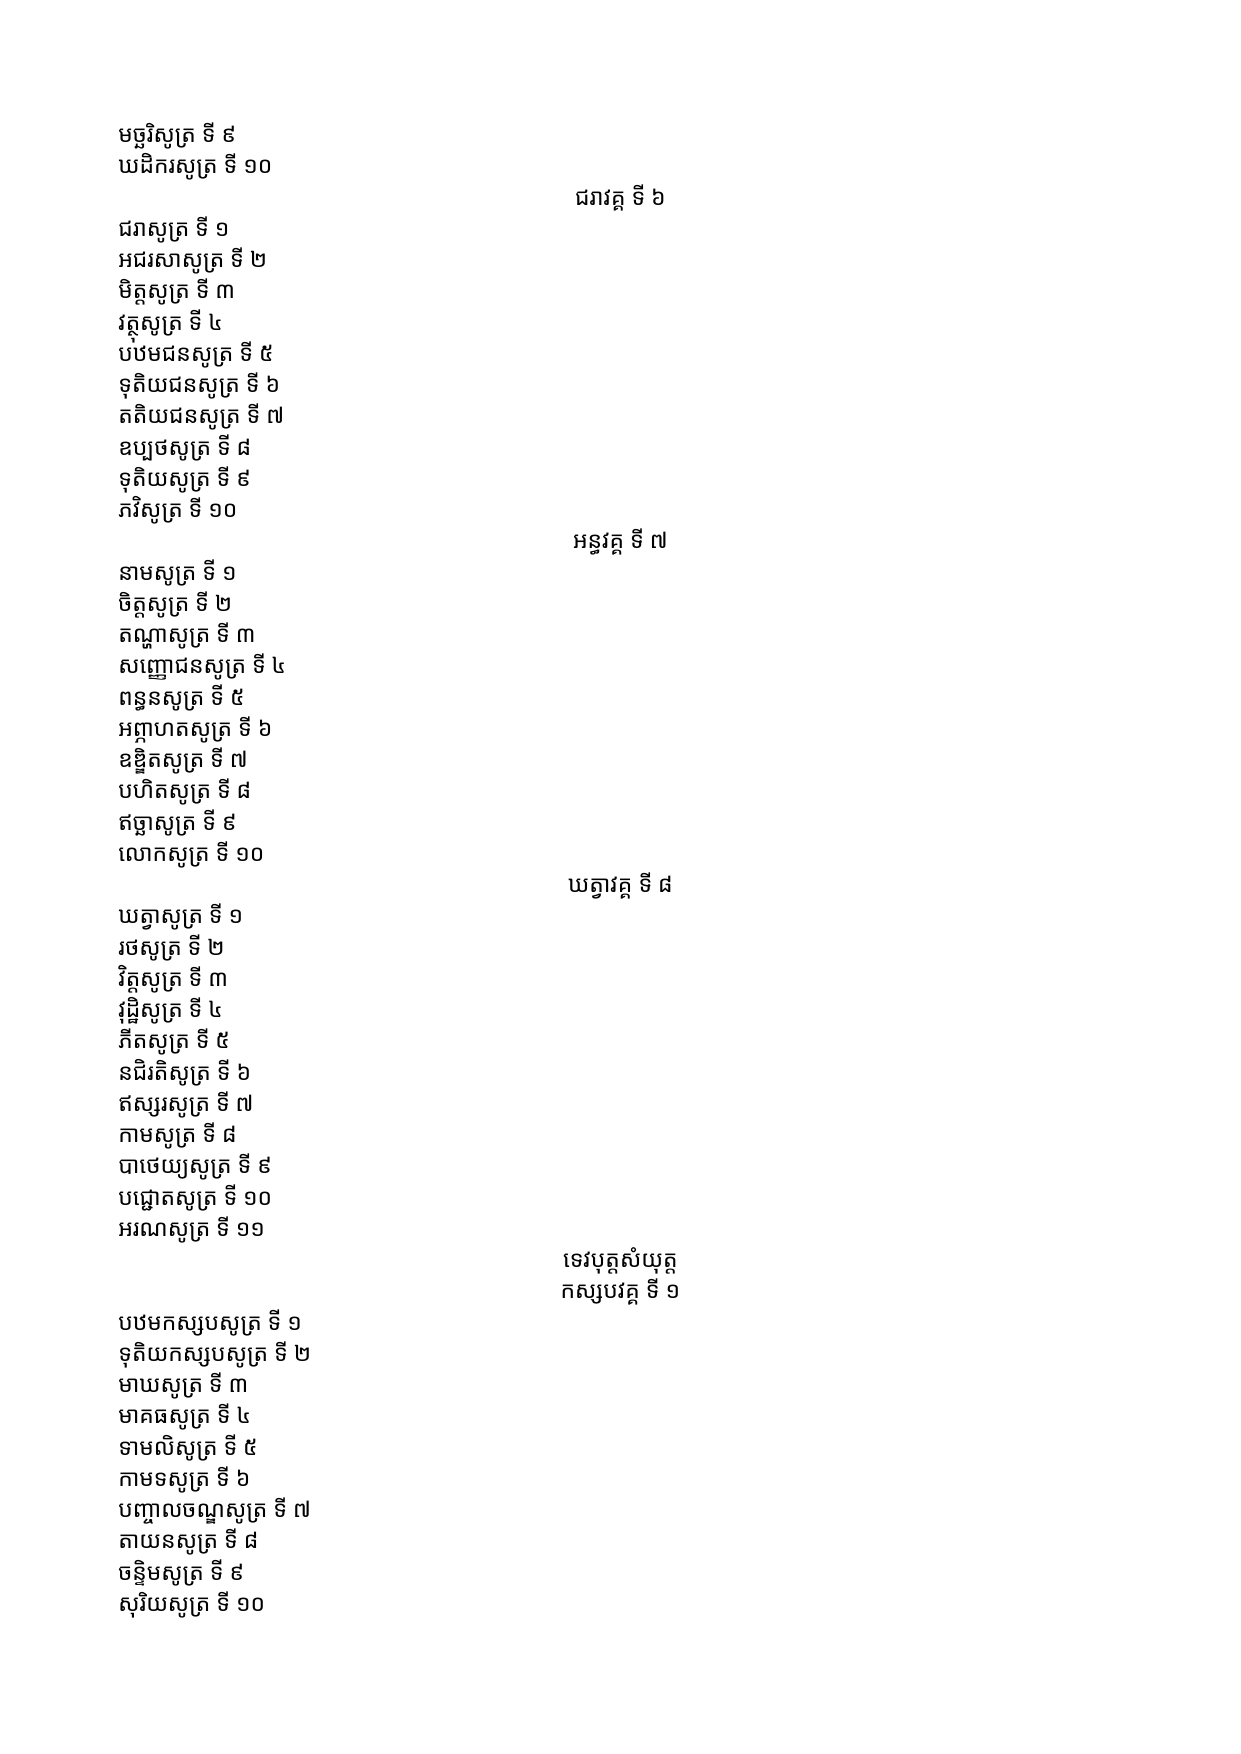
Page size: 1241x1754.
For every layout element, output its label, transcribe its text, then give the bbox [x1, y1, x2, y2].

text តតិយជនសូត្រ ទី ៧ [118, 399, 1122, 431]
text ទេវបុត្តសំយុត្ត [118, 1243, 1122, 1274]
text កាមទសូត្រ ទី ៦ [118, 1462, 1122, 1493]
text អព្ភាហតសូត្រ ទី ៦ [118, 712, 1122, 743]
text អន្ធវគ្គ ទី ៧ [118, 524, 1122, 556]
text ឥច្ឆាសូត្រ ទី ៩ [118, 806, 1122, 837]
text ទុតិយសូត្រ ទី ៩ [118, 462, 1122, 493]
text វិត្តសូត្រ ទី ៣ [118, 962, 1122, 993]
text បញ្ចាលចណ្ឌសូត្រ ទី ៧ [118, 1493, 1122, 1524]
text វុដ្ឋិសូត្រ ទី ៤ [118, 993, 1122, 1024]
text ចន្ទិមសូត្រ ទី ៩ [118, 1556, 1122, 1587]
text ឃត្វាសូត្រ ទី ១ [118, 899, 1122, 931]
text ឧឌ្ឌិតសូត្រ ទី ៧ [118, 743, 1122, 774]
text ជរាសូត្រ ទី ១ [118, 212, 1122, 243]
text បឋមជនសូត្រ ទី ៥ [118, 337, 1122, 368]
text បឋមកស្សបសូត្រ ទី ១ [118, 1306, 1122, 1337]
text ទុតិយកស្សបសូត្រ ទី ២ [118, 1337, 1122, 1368]
text ពន្ធនសូត្រ ទី ៥ [118, 681, 1122, 712]
text ភវិសូត្រ ទី ១០ [118, 493, 1122, 524]
text ចិត្តសូត្រ ទី ២ [118, 587, 1122, 618]
text ឥស្សរសូត្រ ទី ៧ [118, 1087, 1122, 1118]
text បាថេយ្យសូត្រ ទី ៩ [118, 1149, 1122, 1181]
text រថសូត្រ ទី ២ [118, 931, 1122, 962]
text មច្ឆរិសូត្រ ទី ៩ [118, 118, 1122, 149]
text អរណសូត្រ ទី ១១ [118, 1212, 1122, 1243]
text ទាមលិសូត្រ ទី ៥ [118, 1431, 1122, 1462]
text សញ្ញោជនសូត្រ ទី ៤ [118, 649, 1122, 681]
text សុរិយសូត្រ ទី ១០ [118, 1587, 1122, 1618]
text នាមសូត្រ ទី ១ [118, 556, 1122, 587]
text នជិរតិសូត្រ ទី ៦ [118, 1056, 1122, 1087]
text ទុតិយជនសូត្រ ទី ៦ [118, 368, 1122, 399]
text អជរសាសូត្រ ទី ២ [118, 243, 1122, 274]
text មាឃសូត្រ ទី ៣ [118, 1368, 1122, 1399]
text ឃត្វាវគ្គ ទី ៨ [118, 868, 1122, 899]
text តណ្ហាសូត្រ ទី ៣ [118, 618, 1122, 649]
text ឧប្បថសូត្រ ទី ៨ [118, 431, 1122, 462]
text កាមសូត្រ ទី ៨ [118, 1118, 1122, 1149]
text មាគធសូត្រ ទី ៤ [118, 1399, 1122, 1431]
text វត្ថុសូត្រ ទី ៤ [118, 306, 1122, 337]
text តាយនសូត្រ ទី ៨ [118, 1524, 1122, 1556]
text ភីតសូត្រ ទី ៥ [118, 1024, 1122, 1056]
text ឃដិករសូត្រ ទី ១០ [118, 149, 1122, 181]
text មិត្តសូត្រ ទី ៣ [118, 274, 1122, 306]
text លោកសូត្រ ទី ១០ [118, 837, 1122, 868]
text កស្សបវគ្គ ទី ១ [118, 1274, 1122, 1306]
text បជ្ជោតសូត្រ ទី ១០ [118, 1181, 1122, 1212]
text បហិតសូត្រ ទី ៨ [118, 774, 1122, 806]
text ជរាវគ្គ ទី ៦ [118, 181, 1122, 212]
